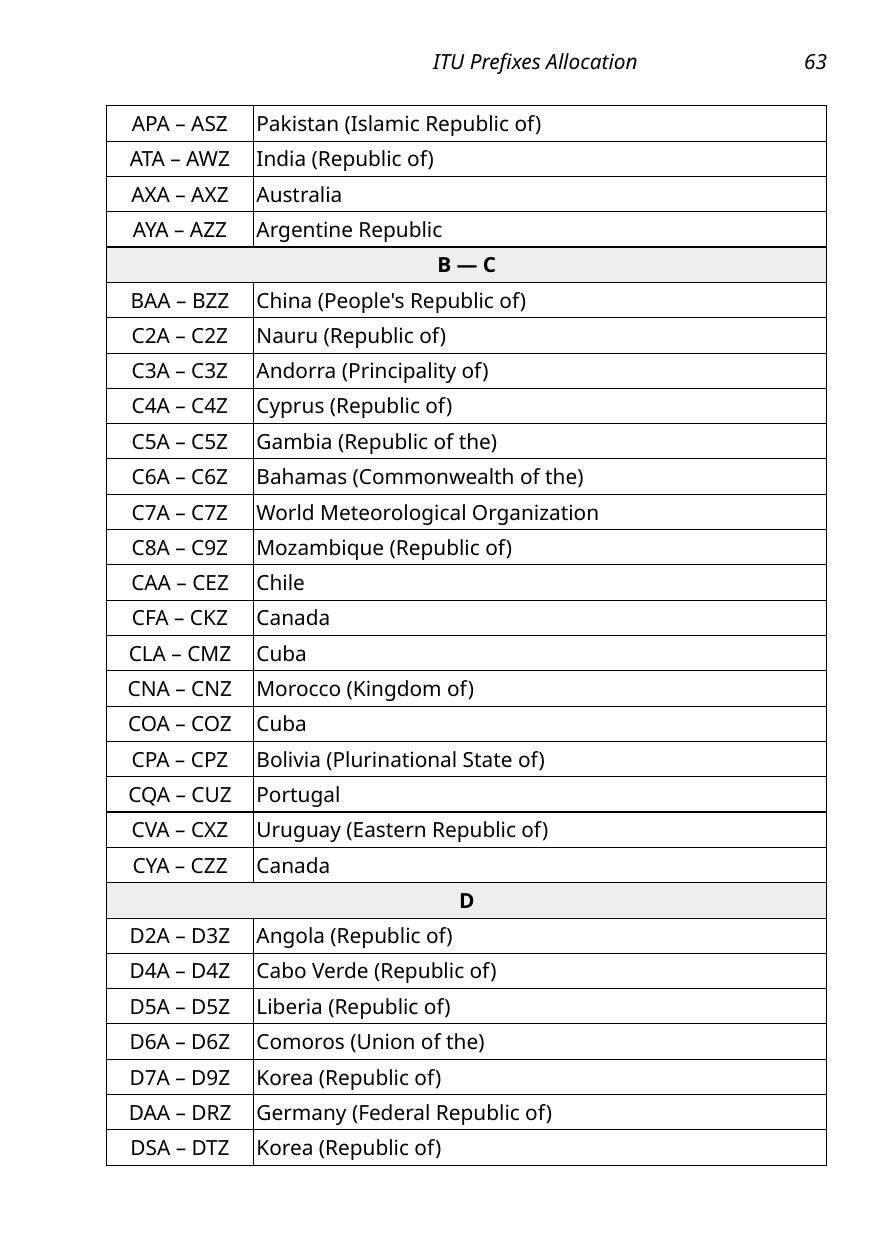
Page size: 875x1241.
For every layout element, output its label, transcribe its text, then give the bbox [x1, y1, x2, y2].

table_cell Germany (Federal Republic of) [254, 1095, 826, 1129]
table_cell Bahamas (Commonwealth of the) [254, 459, 826, 494]
table_cell B — C [107, 248, 826, 282]
table_cell C8A – C9Z [107, 530, 253, 564]
table_cell Chile [254, 565, 826, 599]
table_cell World Meteorological Organization [254, 495, 826, 529]
table_cell Cuba [254, 707, 826, 741]
table_cell Australia [254, 177, 826, 211]
table_cell Canada [254, 848, 826, 882]
table_cell D6A – D6Z [107, 1024, 253, 1059]
table_cell Korea (Republic of) [254, 1060, 826, 1094]
table_cell China (People's Republic of) [254, 283, 826, 317]
table_cell Portugal [254, 777, 826, 811]
table_cell C4A – C4Z [107, 389, 253, 423]
table_cell Comoros (Union of the) [254, 1024, 826, 1059]
table_cell Korea (Republic of) [254, 1130, 826, 1164]
table_cell APA – ASZ [107, 106, 253, 141]
table_cell CQA – CUZ [107, 777, 253, 811]
table_cell D2A – D3Z [107, 919, 253, 953]
table_cell Liberia (Republic of) [254, 989, 826, 1023]
table_cell AYA – AZZ [107, 212, 253, 246]
table_cell CPA – CPZ [107, 742, 253, 776]
table_cell COA – COZ [107, 707, 253, 741]
table_cell Cabo Verde (Republic of) [254, 954, 826, 988]
table_cell D4A – D4Z [107, 954, 253, 988]
table_cell India (Republic of) [254, 142, 826, 176]
table_cell CNA – CNZ [107, 671, 253, 706]
table_cell C6A – C6Z [107, 459, 253, 494]
table_cell D5A – D5Z [107, 989, 253, 1023]
table_cell Cyprus (Republic of) [254, 389, 826, 423]
table_cell CVA – CXZ [107, 813, 253, 847]
table_cell Nauru (Republic of) [254, 318, 826, 352]
table_cell CFA – CKZ [107, 601, 253, 635]
table_cell DSA – DTZ [107, 1130, 253, 1164]
table_cell D7A – D9Z [107, 1060, 253, 1094]
table_cell D [107, 883, 826, 917]
table_cell Angola (Republic of) [254, 919, 826, 953]
table_cell C2A – C2Z [107, 318, 253, 352]
table_cell Uruguay (Eastern Republic of) [254, 813, 826, 847]
table_cell Cuba [254, 636, 826, 670]
table_cell CLA – CMZ [107, 636, 253, 670]
table_cell Pakistan (Islamic Republic of) [254, 106, 826, 141]
table_cell C3A – C3Z [107, 354, 253, 388]
table_cell C5A – C5Z [107, 424, 253, 458]
table_cell Bolivia (Plurinational State of) [254, 742, 826, 776]
table_cell Argentine Republic [254, 212, 826, 246]
table_cell Gambia (Republic of the) [254, 424, 826, 458]
table_cell DAA – DRZ [107, 1095, 253, 1129]
table_cell BAA – BZZ [107, 283, 253, 317]
table_cell Canada [254, 601, 826, 635]
table_cell Mozambique (Republic of) [254, 530, 826, 564]
table_cell ATA – AWZ [107, 142, 253, 176]
table_cell CAA – CEZ [107, 565, 253, 599]
table_cell Morocco (Kingdom of) [254, 671, 826, 706]
table_cell AXA – AXZ [107, 177, 253, 211]
table_cell Andorra (Principality of) [254, 354, 826, 388]
table_cell C7A – C7Z [107, 495, 253, 529]
table_cell CYA – CZZ [107, 848, 253, 882]
